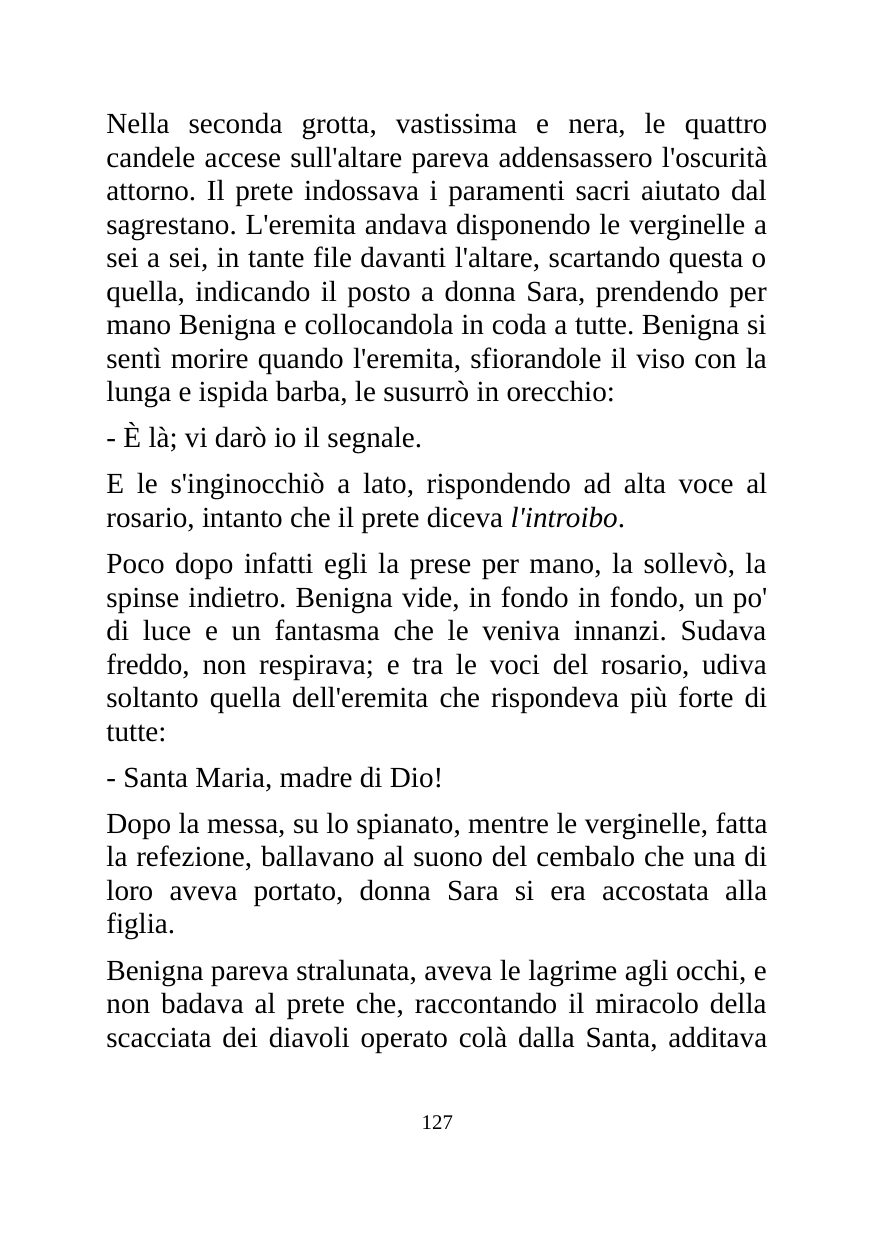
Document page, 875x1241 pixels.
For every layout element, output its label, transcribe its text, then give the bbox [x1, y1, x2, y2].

text Poco dopo infatti egli la prese per mano, la sollevò, la spinse indietro. Benigna vide, in fondo in fondo, un po' di luce e un fantasma che le veniva innanzi. Sudava freddo, non respirava; e tra le voci del rosario, udiva soltanto quella dell'eremita che rispondeva più forte di tutte: [106, 546, 768, 747]
text Dopo la messa, su lo spianato, mentre le verginelle, fatta la refezione, ballavano al suono del cembalo che una di loro aveva portato, donna Sara si era accostata alla figlia. [106, 806, 768, 940]
text - È là; vi darò io il segnale. [106, 421, 768, 454]
text E le s'inginocchiò a lato, rispondendo ad alta voce al rosario, intanto che il prete diceva l'introibo. [106, 467, 768, 534]
text Nella seconda grotta, vastissima e nera, le quattro candele accese sull'altare pareva addensassero l'oscurità attorno. Il prete indossava i paramenti sacri aiutato dal sagrestano. L'eremita andava disponendo le verginelle a sei a sei, in tante file davanti l'altare, scartando questa o quella, indicando il posto a donna Sara, prendendo per mano Benigna e collocandola in coda a tutte. Benigna si sentì morire quando l'eremita, sfiorandole il viso con la lunga e ispida barba, le susurrò in orecchio: [106, 106, 768, 408]
text - Santa Maria, madre di Dio! [106, 760, 768, 793]
text Benigna pareva stralunata, aveva le lagrime agli occhi, e non badava al prete che, raccontando il miracolo della scacciata dei diavoli operato colà dalla Santa, additava [106, 953, 768, 1053]
